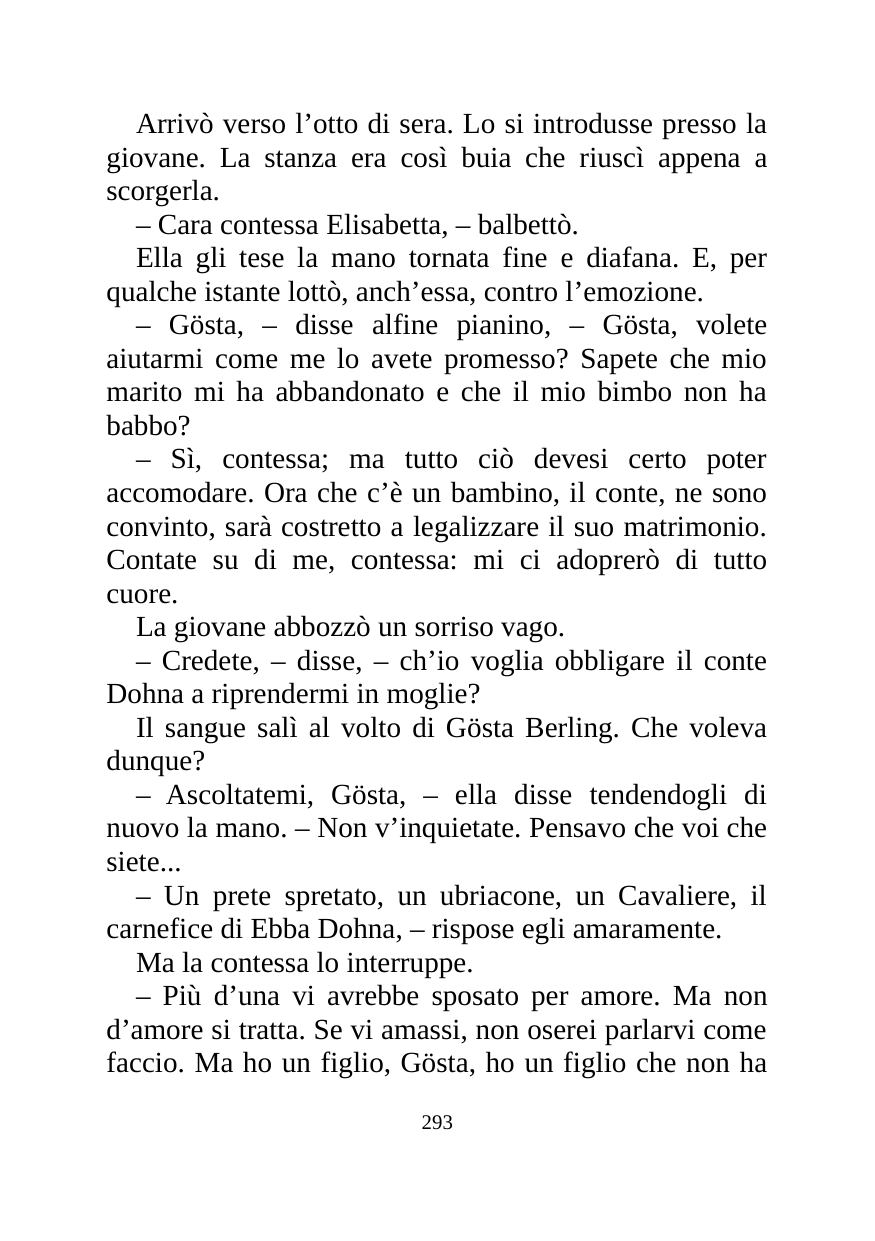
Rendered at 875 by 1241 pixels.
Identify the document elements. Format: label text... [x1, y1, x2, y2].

text – Ascoltatemi, Gösta, – ella disse tendendogli di nuovo la mano. – Non v’inquietate. Pensavo che voi che siete... [106, 777, 768, 878]
text Arrivò verso l’otto di sera. Lo si introdusse presso la giovane. La stanza era così buia che riuscì appena a scorgerla. [106, 106, 768, 207]
text – Credete, – disse, – ch’io voglia obbligare il conte Dohna a riprendermi in moglie? [106, 643, 768, 710]
text Ella gli tese la mano tornata fine e diafana. E, per qualche istante lottò, anch’essa, contro l’emozione. [106, 240, 768, 307]
text La giovane abbozzò un sorriso vago. [106, 609, 768, 643]
text – Cara contessa Elisabetta, – balbettò. [106, 207, 768, 240]
text – Sì, contessa; ma tutto ciò devesi certo poter accomodare. Ora che c’è un bambino, il conte, ne sono convinto, sarà costretto a legalizzare il suo matrimonio. Contate su di me, contessa: mi ci adoprerò di tutto cuore. [106, 442, 768, 609]
text Il sangue salì al volto di Gösta Berling. Che voleva dunque? [106, 710, 768, 777]
text – Un prete spretato, un ubriacone, un Cavaliere, il carnefice di Ebba Dohna, – rispose egli amaramente. [106, 878, 768, 945]
text – Gösta, – disse alfine pianino, – Gösta, volete aiutarmi come me lo avete promesso? Sapete che mio marito mi ha abbandonato e che il mio bimbo non ha babbo? [106, 307, 768, 442]
text – Più d’una vi avrebbe sposato per amore. Ma non d’amore si tratta. Se vi amassi, non oserei parlarvi come faccio. Ma ho un figlio, Gösta, ho un figlio che non ha [106, 978, 768, 1079]
text Ma la contessa lo interruppe. [106, 945, 768, 978]
